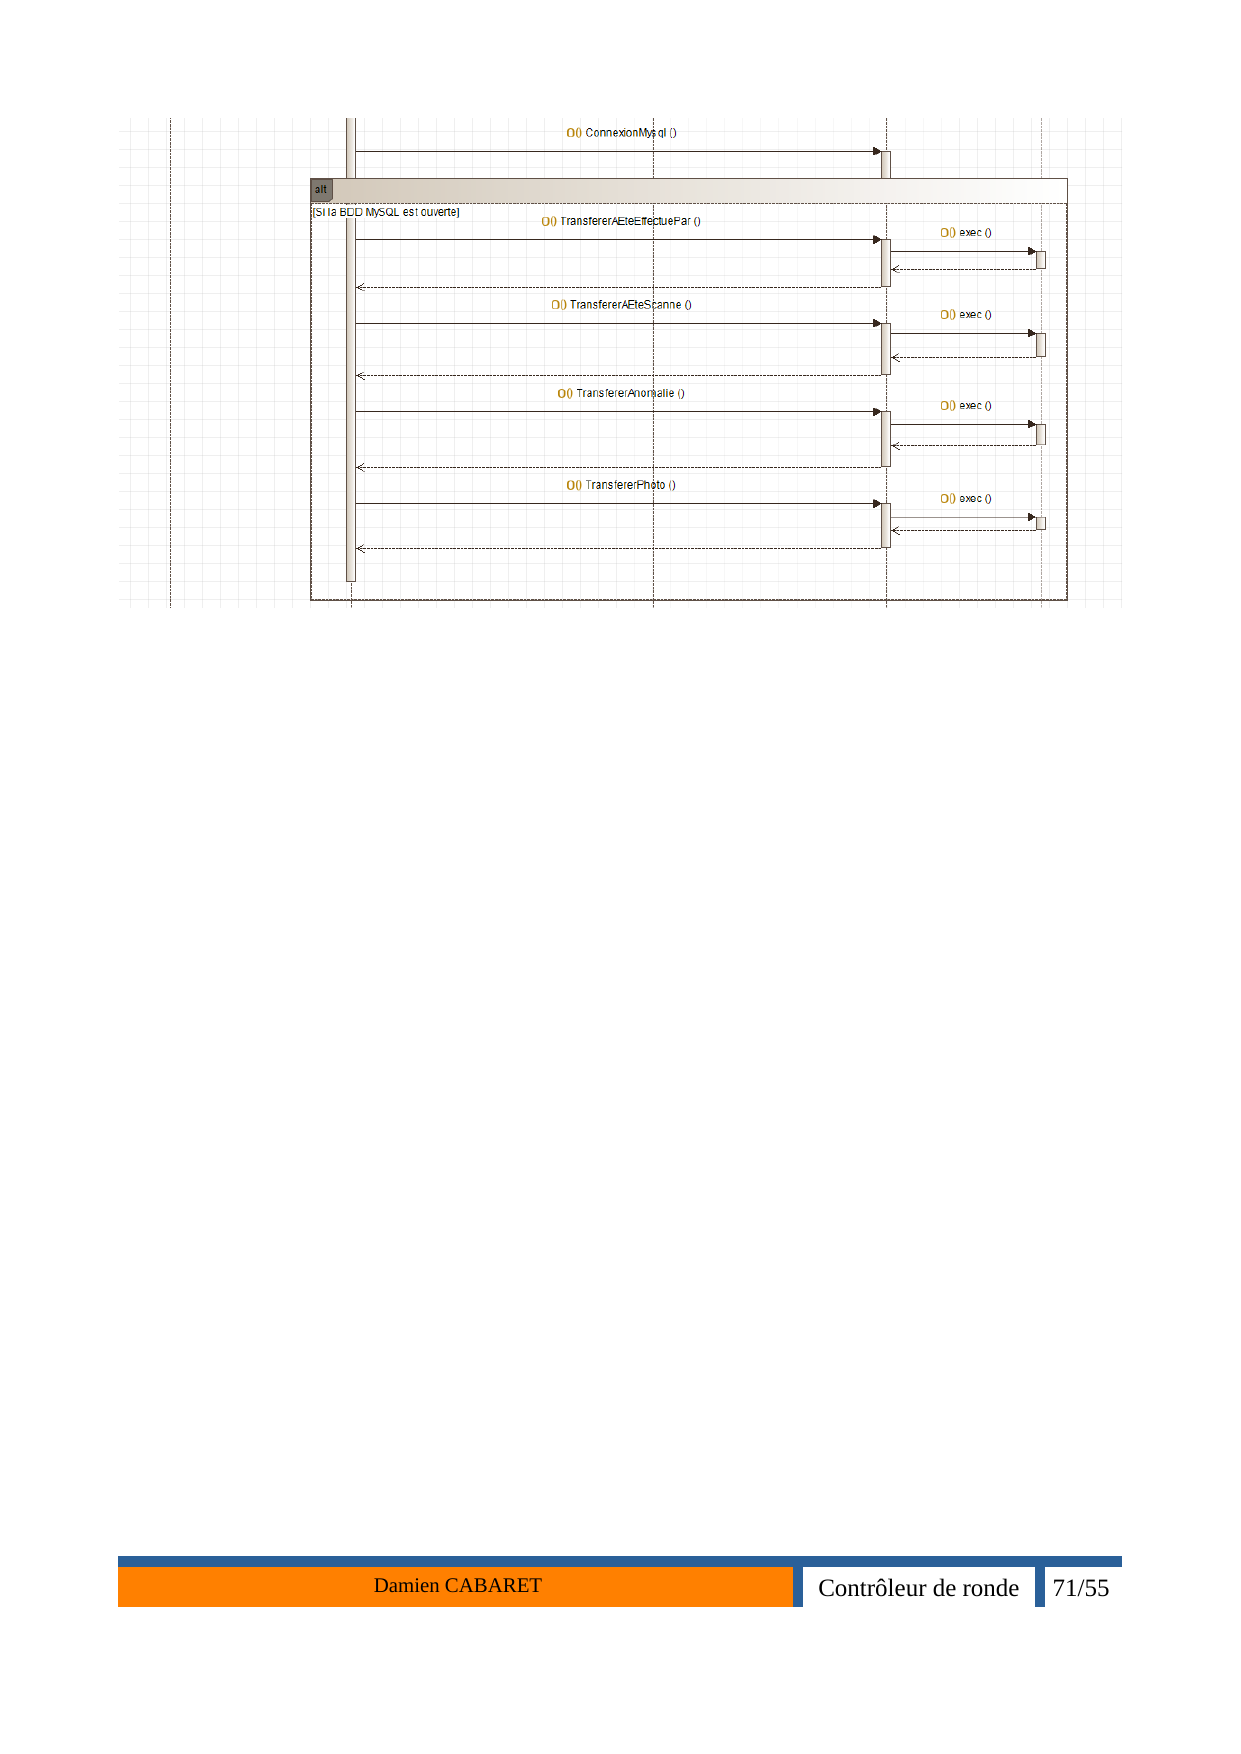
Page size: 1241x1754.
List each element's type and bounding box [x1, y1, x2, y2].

picture [118, 118, 1123, 608]
